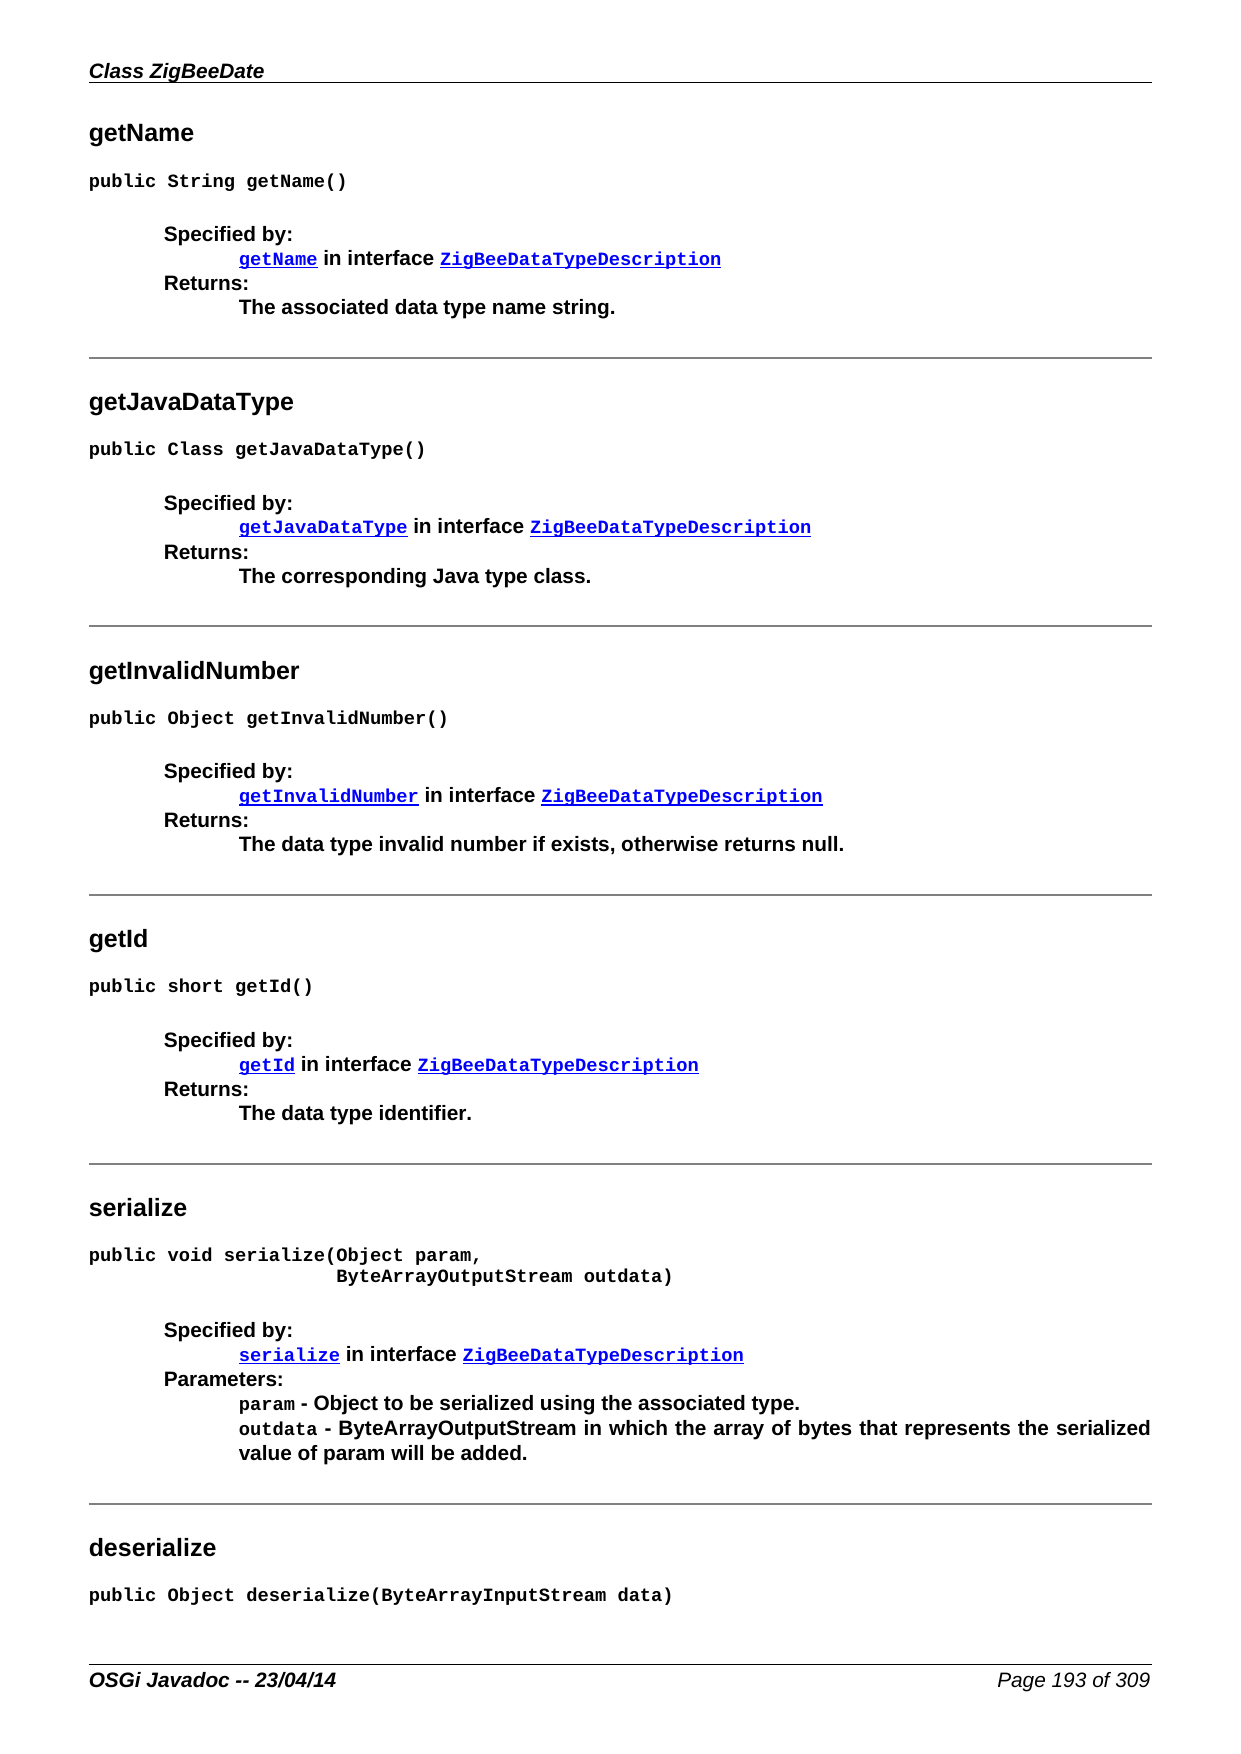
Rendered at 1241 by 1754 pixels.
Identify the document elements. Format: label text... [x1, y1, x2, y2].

text getName in interface ZigBeeDataTypeDescription [238, 246, 1152, 271]
subtitle deserialize [88, 1533, 1152, 1562]
text getInvalidNumber in interface ZigBeeDataTypeDescription [238, 783, 1152, 808]
text public void serialize(Object param, ByteArrayOutputStream outdata) [88, 1246, 1152, 1288]
subtitle getId [88, 924, 1152, 953]
text The corresponding Java type class. [238, 563, 1152, 587]
subtitle getName [88, 118, 1152, 147]
subtitle serialize [88, 1193, 1152, 1222]
text public String getName() [88, 171, 1152, 193]
text Returns: [163, 539, 1152, 563]
text The data type invalid number if exists, otherwise returns null. [238, 832, 1152, 856]
text Parameters: [163, 1367, 1152, 1391]
text public Class getJavaDataType() [88, 440, 1152, 461]
text Returns: [163, 271, 1152, 295]
text Returns: [163, 1077, 1152, 1101]
text Specified by: [163, 759, 1152, 783]
text Specified by: [163, 222, 1152, 246]
subtitle getInvalidNumber [88, 656, 1152, 684]
text public Object getInvalidNumber() [88, 709, 1152, 730]
text outdata - ByteArrayOutputStream in which the array of bytes that represents the serialized value of param will be added. [238, 1416, 1152, 1465]
text serialize in interface ZigBeeDataTypeDescription [238, 1342, 1152, 1367]
text Returns: [163, 808, 1152, 832]
subtitle getJavaDataType [88, 387, 1152, 416]
text Specified by: [163, 490, 1152, 514]
text Specified by: [163, 1318, 1152, 1342]
text public Object deserialize(ByteArrayInputStream data) [88, 1586, 1152, 1607]
text Specified by: [163, 1028, 1152, 1052]
text getId in interface ZigBeeDataTypeDescription [238, 1052, 1152, 1077]
text The associated data type name string. [238, 295, 1152, 319]
text getJavaDataType in interface ZigBeeDataTypeDescription [238, 514, 1152, 539]
text The data type identifier. [238, 1101, 1152, 1125]
text public short getId() [88, 977, 1152, 998]
text param - Object to be serialized using the associated type. [238, 1391, 1152, 1416]
